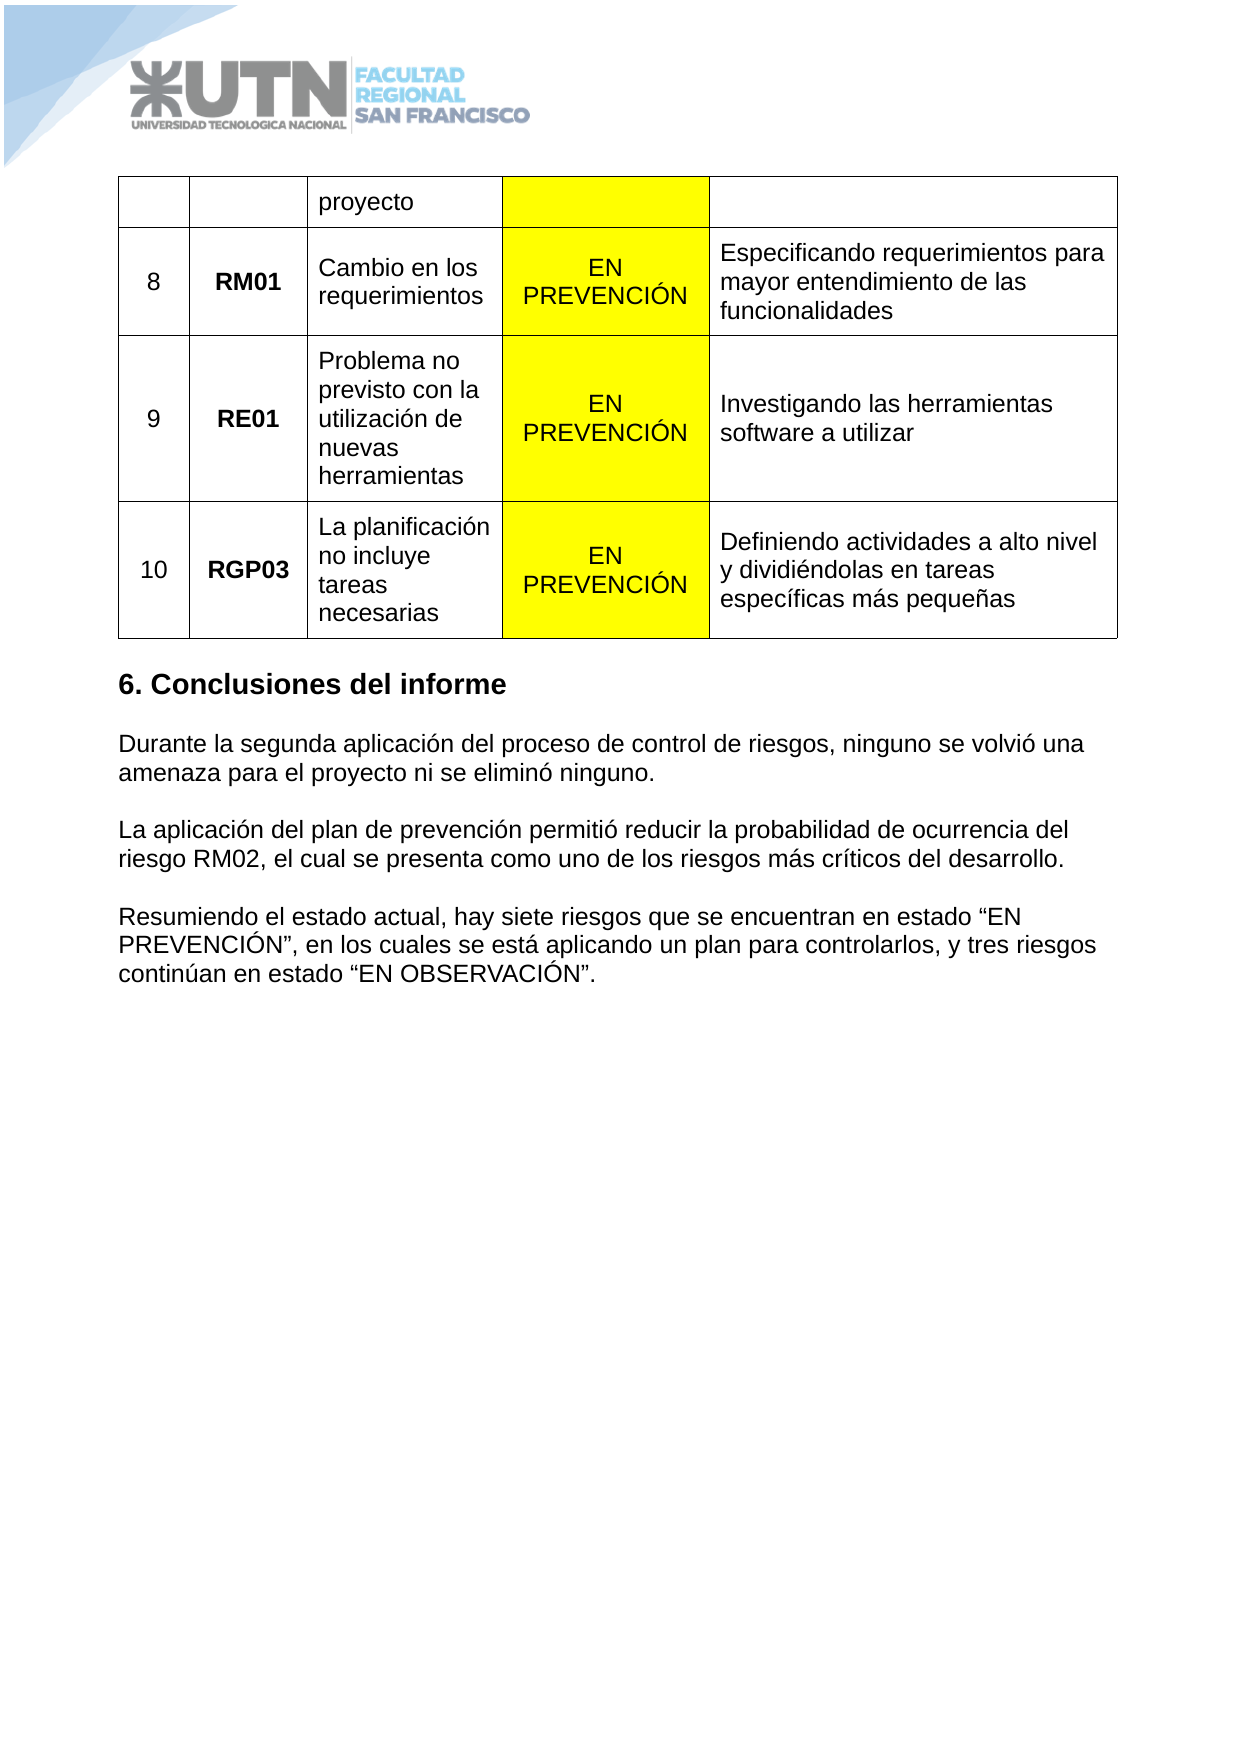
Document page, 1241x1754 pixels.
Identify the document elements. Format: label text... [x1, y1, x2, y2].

table_cell Investigando las herramientas software a utilizar [710, 336, 1117, 501]
table_cell [503, 177, 709, 227]
table_cell [190, 177, 307, 227]
table_cell EN PREVENCIÓN [503, 228, 709, 335]
table_cell EN PREVENCIÓN [503, 502, 709, 638]
table_cell Definiendo actividades a alto nivel y dividiéndolas en tareas específicas más pequeñas [710, 502, 1117, 638]
text 6. Conclusiones del informe [118, 667, 1122, 700]
table_cell 10 [119, 502, 189, 638]
table_cell Cambio en los requerimientos [308, 228, 502, 335]
text Resumiendo el estado actual, hay siete riesgos que se encuentran en estado “EN PREVENCIÓN”, en los cuales se está aplicando un plan para controlarlos, y tres riesgos continúan en estado “EN OBSERVACIÓN”. [118, 902, 1122, 988]
table_cell RM01 [190, 228, 307, 335]
table_cell Problema no previsto con la utilización de nuevas herramientas [308, 336, 502, 501]
table_cell Especificando requerimientos para mayor entendimiento de las funcionalidades [710, 228, 1117, 335]
table_cell RGP03 [190, 502, 307, 638]
table_cell RE01 [190, 336, 307, 501]
text Durante la segunda aplicación del proceso de control de riesgos, ninguno se volvió una amenaza para el proyecto ni se eliminó ninguno. [118, 729, 1122, 787]
table_cell EN PREVENCIÓN [503, 336, 709, 501]
picture [3, 5, 532, 169]
table_cell proyecto [308, 177, 502, 227]
table_cell [710, 177, 1117, 227]
table_cell 8 [119, 228, 189, 335]
table_cell [119, 177, 189, 227]
table_cell La planificación no incluye tareas necesarias [308, 502, 502, 638]
text La aplicación del plan de prevención permitió reducir la probabilidad de ocurrencia del riesgo RM02, el cual se presenta como uno de los riesgos más críticos del desarrollo. [118, 815, 1122, 873]
table_cell 9 [119, 336, 189, 501]
